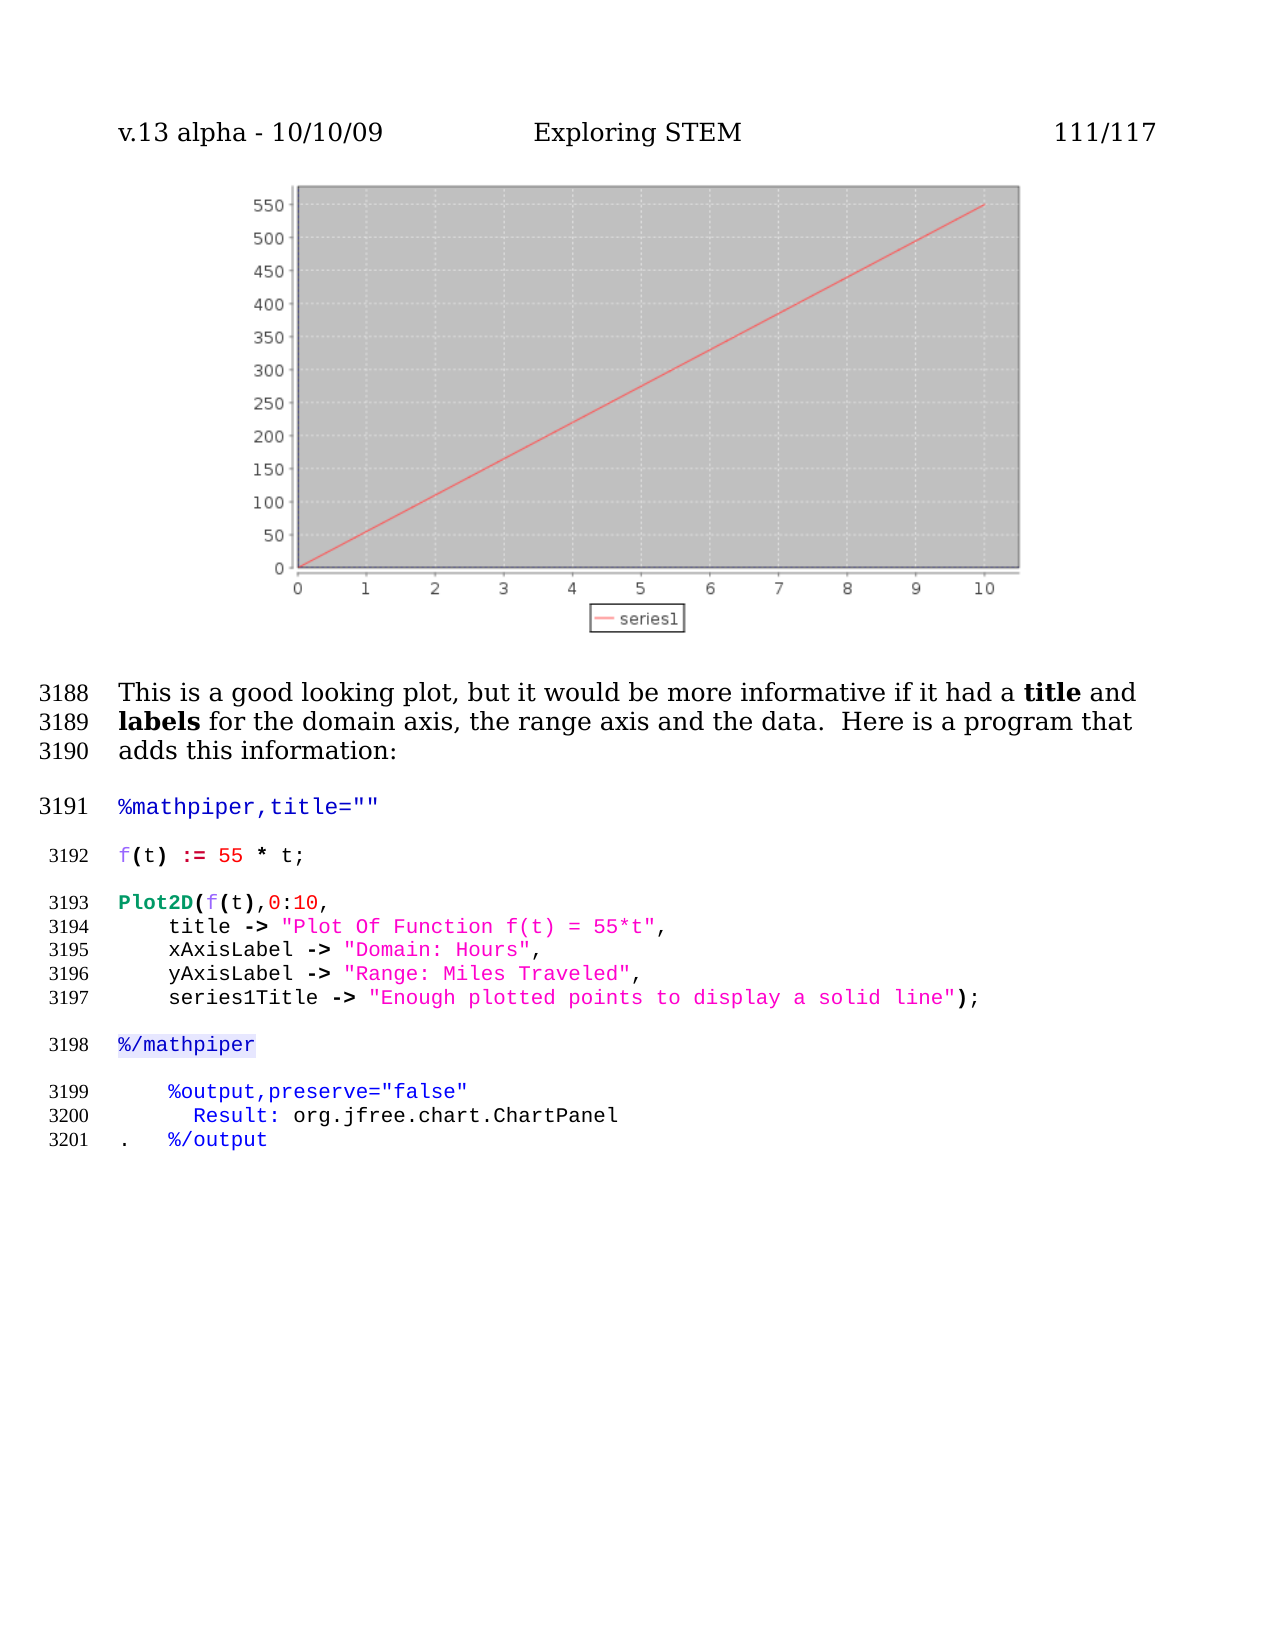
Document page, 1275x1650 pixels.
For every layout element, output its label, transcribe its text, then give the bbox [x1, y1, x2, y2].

picture [240, 176, 1035, 634]
text %mathpiper,title="" [118, 795, 1157, 821]
text Result: org.jfree.chart.ChartPanel [118, 1105, 1157, 1128]
text . %/output [118, 1128, 1157, 1152]
text f(t) := 55 * t; [118, 845, 1157, 868]
text series1Title -> "Enough plotted points to display a solid line"); [118, 987, 1157, 1010]
text Plot2D(f(t),0:10, [118, 892, 1157, 916]
text This is a good looking plot, but it would be more informative if it had a title and labels for the domain axis, the range axis and the data. Here is a program that adds this information: [118, 678, 1157, 766]
text xAxisLabel -> "Domain: Hours", [118, 939, 1157, 963]
text %/mathpiper [118, 1034, 1157, 1058]
text yAxisLabel -> "Range: Miles Traveled", [118, 963, 1157, 987]
text %output,preserve="false" [118, 1081, 1157, 1105]
text title -> "Plot Of Function f(t) = 55*t", [118, 916, 1157, 939]
